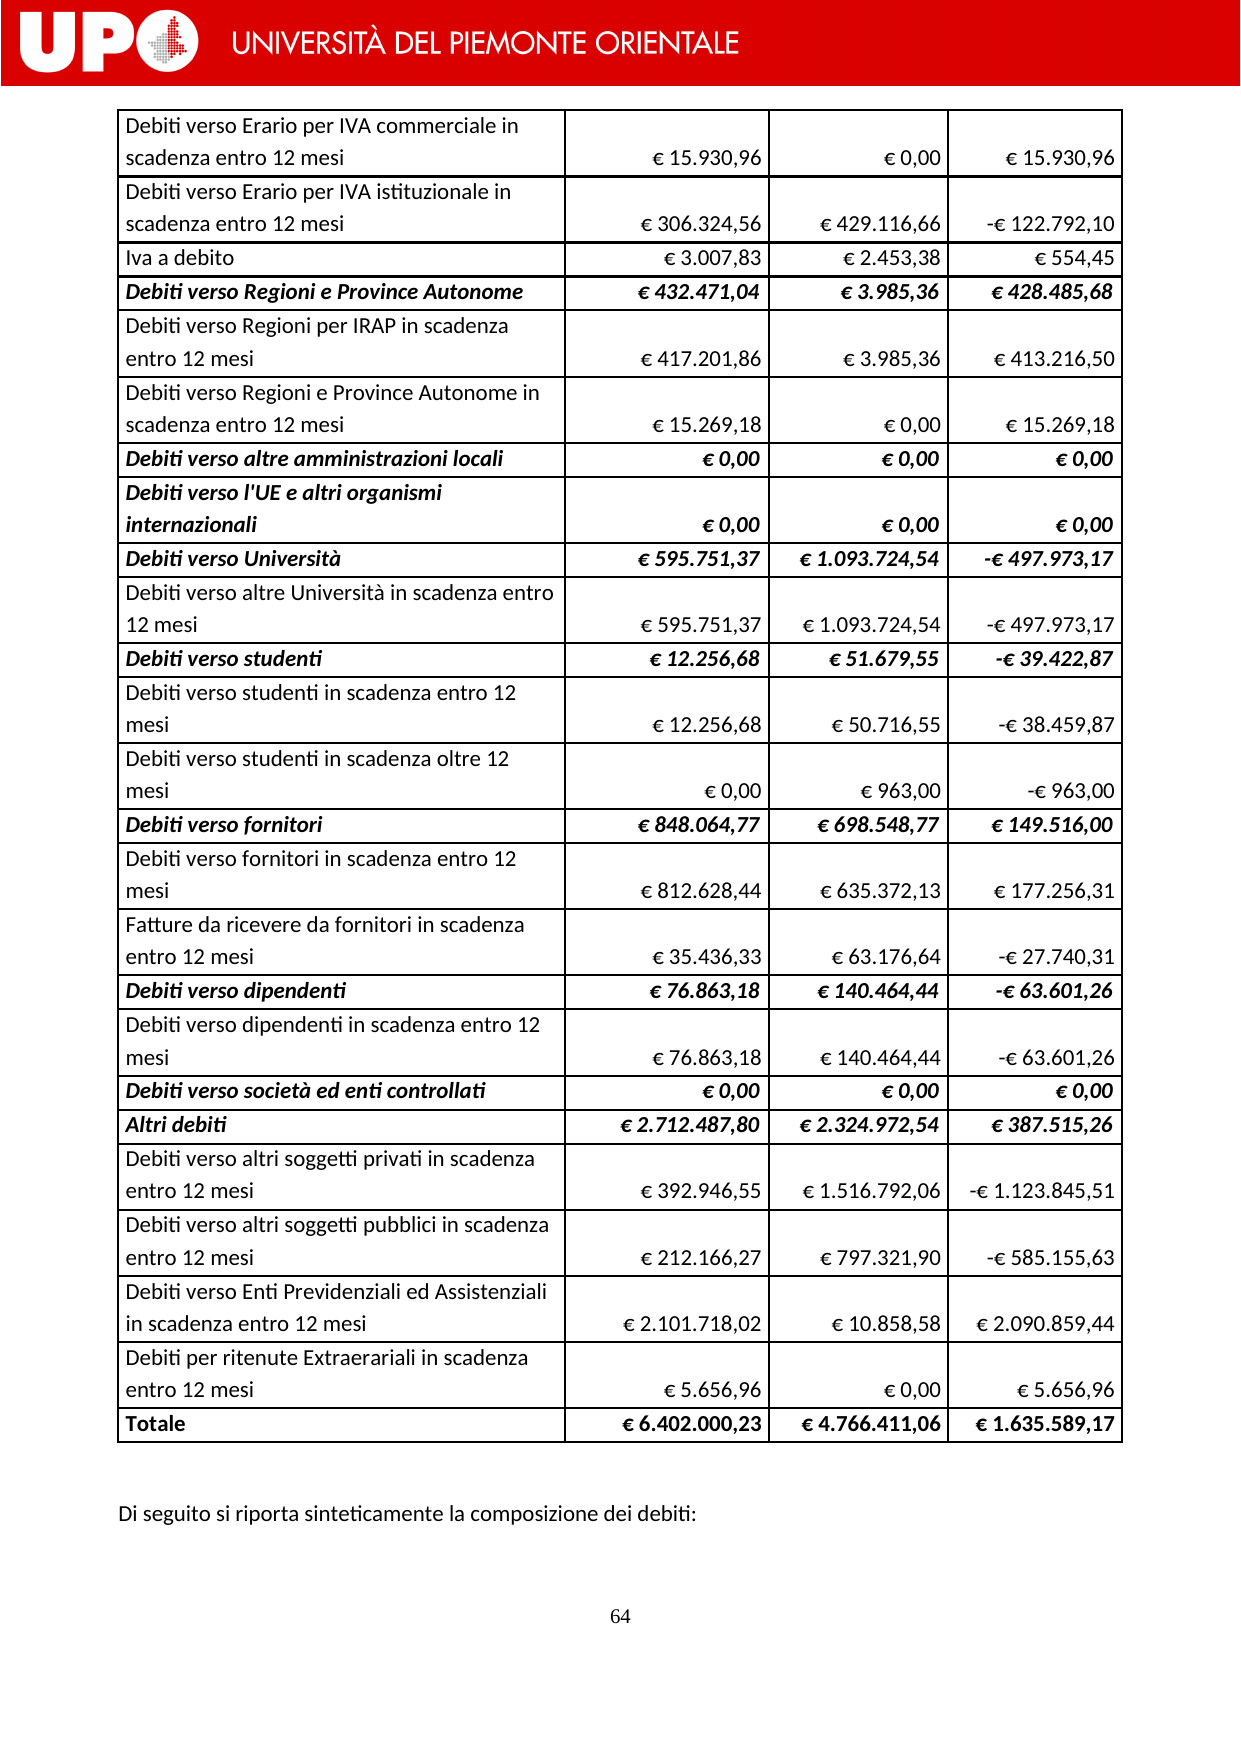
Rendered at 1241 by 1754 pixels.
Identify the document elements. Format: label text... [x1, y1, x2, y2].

table_cell € 15.930,96 [949, 111, 1121, 175]
table_cell € 3.007,83 [566, 244, 768, 275]
table_cell Debiti verso dipendenti [119, 976, 564, 1008]
table_cell Iva a debito [119, 244, 564, 275]
table_cell € 797.321,90 [770, 1211, 947, 1275]
table_cell € 0,00 [566, 444, 768, 476]
table_cell € 2.090.859,44 [949, 1277, 1121, 1341]
table_cell € 0,00 [566, 744, 768, 808]
table_cell -€ 27.740,31 [949, 910, 1121, 974]
table_cell € 5.656,96 [949, 1343, 1121, 1407]
table_cell € 0,00 [949, 1077, 1121, 1108]
table_cell € 387.515,26 [949, 1111, 1121, 1142]
table_cell € 140.464,44 [770, 976, 947, 1008]
table_cell € 306.324,56 [566, 178, 768, 241]
table_cell € 10.858,58 [770, 1277, 947, 1341]
table_cell Debiti verso società ed enti controllati [119, 1077, 564, 1108]
table_cell € 35.436,33 [566, 910, 768, 974]
table_cell € 15.269,18 [566, 378, 768, 442]
table_cell € 212.166,27 [566, 1211, 768, 1275]
table_cell € 12.256,68 [566, 678, 768, 742]
table_cell € 177.256,31 [949, 844, 1121, 908]
table_cell Debiti verso fornitori [119, 810, 564, 842]
table_cell € 0,00 [949, 478, 1121, 542]
table_cell -€ 38.459,87 [949, 678, 1121, 742]
table_cell € 1.635.589,17 [949, 1409, 1121, 1441]
table_cell Debiti verso dipendenti in scadenza entro 12 mesi [119, 1010, 564, 1074]
table_cell € 2.712.487,80 [566, 1111, 768, 1142]
table_cell € 6.402.000,23 [566, 1409, 768, 1441]
table_cell € 428.485,68 [949, 278, 1121, 309]
table_cell € 0,00 [770, 1077, 947, 1108]
table_cell € 149.516,00 [949, 810, 1121, 842]
table_cell € 0,00 [770, 1343, 947, 1407]
table_cell € 0,00 [770, 111, 947, 175]
table_cell € 1.093.724,54 [770, 578, 947, 642]
table_cell Debiti verso Erario per IVA commerciale in scadenza entro 12 mesi [119, 111, 564, 175]
table_cell € 413.216,50 [949, 311, 1121, 376]
table_cell € 595.751,37 [566, 578, 768, 642]
table_cell € 2.324.972,54 [770, 1111, 947, 1142]
table_cell € 51.679,55 [770, 644, 947, 676]
table_cell Debiti verso fornitori in scadenza entro 12 mesi [119, 844, 564, 908]
table_cell Debiti verso studenti [119, 644, 564, 676]
table_cell Debiti verso Regioni per IRAP in scadenza entro 12 mesi [119, 311, 564, 376]
table_cell Debiti verso altre amministrazioni locali [119, 444, 564, 476]
table_cell € 3.985,36 [770, 311, 947, 376]
table_cell € 63.176,64 [770, 910, 947, 974]
table_cell € 698.548,77 [770, 810, 947, 842]
table_cell € 0,00 [566, 478, 768, 542]
table_cell € 554,45 [949, 244, 1121, 275]
table_cell Debiti verso altri soggetti privati in scadenza entro 12 mesi [119, 1145, 564, 1208]
table_cell Debiti verso altre Università in scadenza entro 12 mesi [119, 578, 564, 642]
table_cell € 4.766.411,06 [770, 1409, 947, 1441]
table_cell -€ 585.155,63 [949, 1211, 1121, 1275]
table_cell -€ 963,00 [949, 744, 1121, 808]
table_cell € 12.256,68 [566, 644, 768, 676]
table_cell € 1.093.724,54 [770, 544, 947, 576]
table_cell -€ 63.601,26 [949, 1010, 1121, 1074]
table_cell -€ 39.422,87 [949, 644, 1121, 676]
table_cell Fatture da ricevere da fornitori in scadenza entro 12 mesi [119, 910, 564, 974]
table_cell € 50.716,55 [770, 678, 947, 742]
table_cell Debiti verso Enti Previdenziali ed Assistenziali in scadenza entro 12 mesi [119, 1277, 564, 1341]
table_cell € 963,00 [770, 744, 947, 808]
table_cell € 0,00 [566, 1077, 768, 1108]
table_cell -€ 497.973,17 [949, 578, 1121, 642]
table_cell Totale [119, 1409, 564, 1441]
table_cell Debiti verso studenti in scadenza oltre 12 mesi [119, 744, 564, 808]
table_cell € 635.372,13 [770, 844, 947, 908]
table_cell € 76.863,18 [566, 1010, 768, 1074]
table_cell € 140.464,44 [770, 1010, 947, 1074]
table_cell € 15.930,96 [566, 111, 768, 175]
table_cell -€ 1.123.845,51 [949, 1145, 1121, 1208]
table_cell Debiti verso studenti in scadenza entro 12 mesi [119, 678, 564, 742]
table_cell € 0,00 [949, 444, 1121, 476]
table_cell € 595.751,37 [566, 544, 768, 576]
table_cell € 15.269,18 [949, 378, 1121, 442]
table_cell Debiti verso Erario per IVA istituzionale in scadenza entro 12 mesi [119, 178, 564, 241]
table_cell Debiti verso altri soggetti pubblici in scadenza entro 12 mesi [119, 1211, 564, 1275]
table_cell € 392.946,55 [566, 1145, 768, 1208]
table_cell Debiti verso Regioni e Province Autonome in scadenza entro 12 mesi [119, 378, 564, 442]
table_cell € 417.201,86 [566, 311, 768, 376]
table_cell € 0,00 [770, 444, 947, 476]
table_cell € 5.656,96 [566, 1343, 768, 1407]
table_cell € 432.471,04 [566, 278, 768, 309]
table_cell -€ 122.792,10 [949, 178, 1121, 241]
table_cell € 0,00 [770, 378, 947, 442]
table_cell Debiti verso l'UE e altri organismi internazionali [119, 478, 564, 542]
table_cell € 3.985,36 [770, 278, 947, 309]
table_cell € 1.516.792,06 [770, 1145, 947, 1208]
table_cell Altri debiti [119, 1111, 564, 1142]
table_cell € 812.628,44 [566, 844, 768, 908]
table_cell -€ 497.973,17 [949, 544, 1121, 576]
table_cell -€ 63.601,26 [949, 976, 1121, 1008]
table_cell € 0,00 [770, 478, 947, 542]
text Di seguito si riporta sinteticamente la composizione dei debiti: [118, 1499, 1122, 1527]
table_cell € 76.863,18 [566, 976, 768, 1008]
table_cell Debiti verso Università [119, 544, 564, 576]
table_cell Debiti verso Regioni e Province Autonome [119, 278, 564, 309]
table_cell € 848.064,77 [566, 810, 768, 842]
table_cell Debiti per ritenute Extraerariali in scadenza entro 12 mesi [119, 1343, 564, 1407]
table_cell € 2.101.718,02 [566, 1277, 768, 1341]
table_cell € 429.116,66 [770, 178, 947, 241]
table_cell € 2.453,38 [770, 244, 947, 275]
